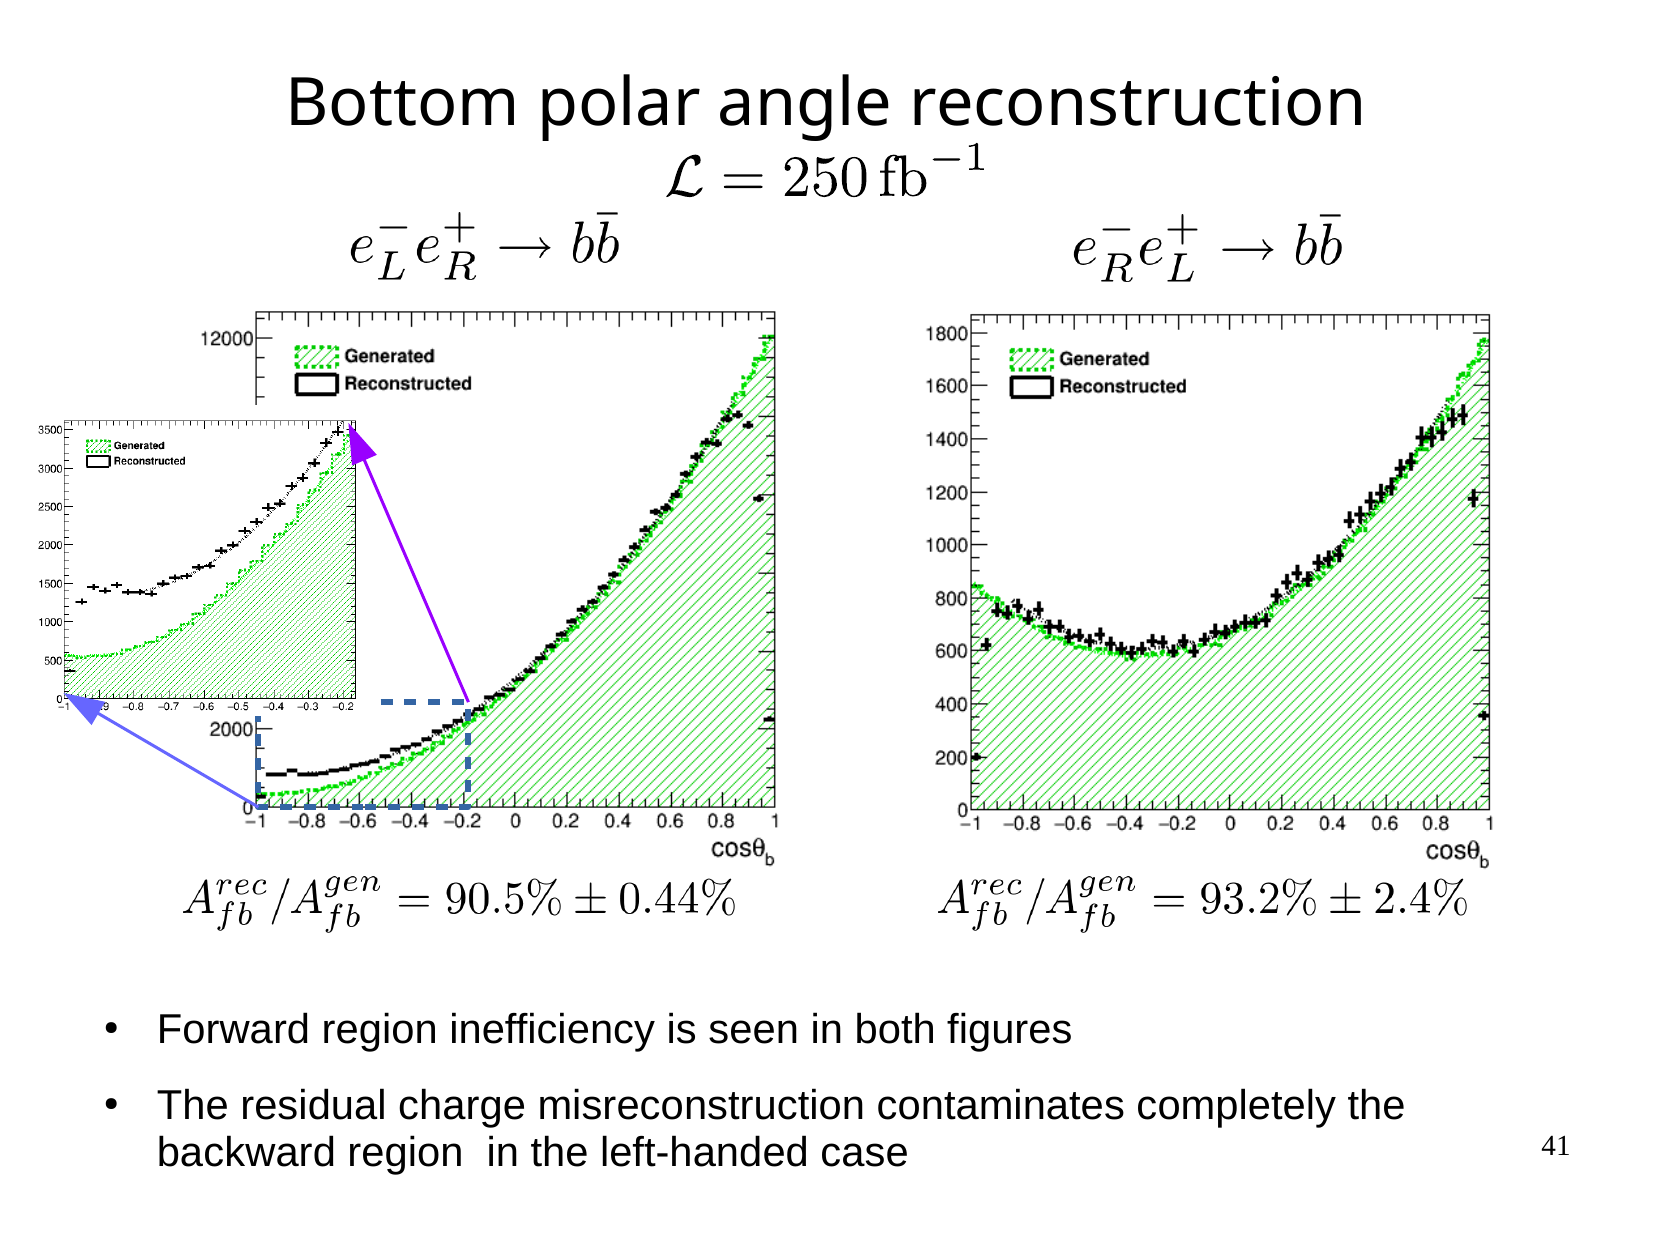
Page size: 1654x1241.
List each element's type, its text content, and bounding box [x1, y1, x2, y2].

picture [937, 876, 1467, 933]
picture [33, 285, 804, 868]
list Forward region inefficiency is seen in both figures The residual charge misreconstruction contaminates completely the backward region in the left-handed case [86, 1006, 1579, 1217]
picture [916, 288, 1519, 870]
picture [182, 876, 735, 933]
title Bottom polar angle reconstruction [82, 49, 1571, 151]
picture [350, 212, 619, 281]
text_box [664, 142, 988, 198]
picture [1073, 214, 1342, 282]
